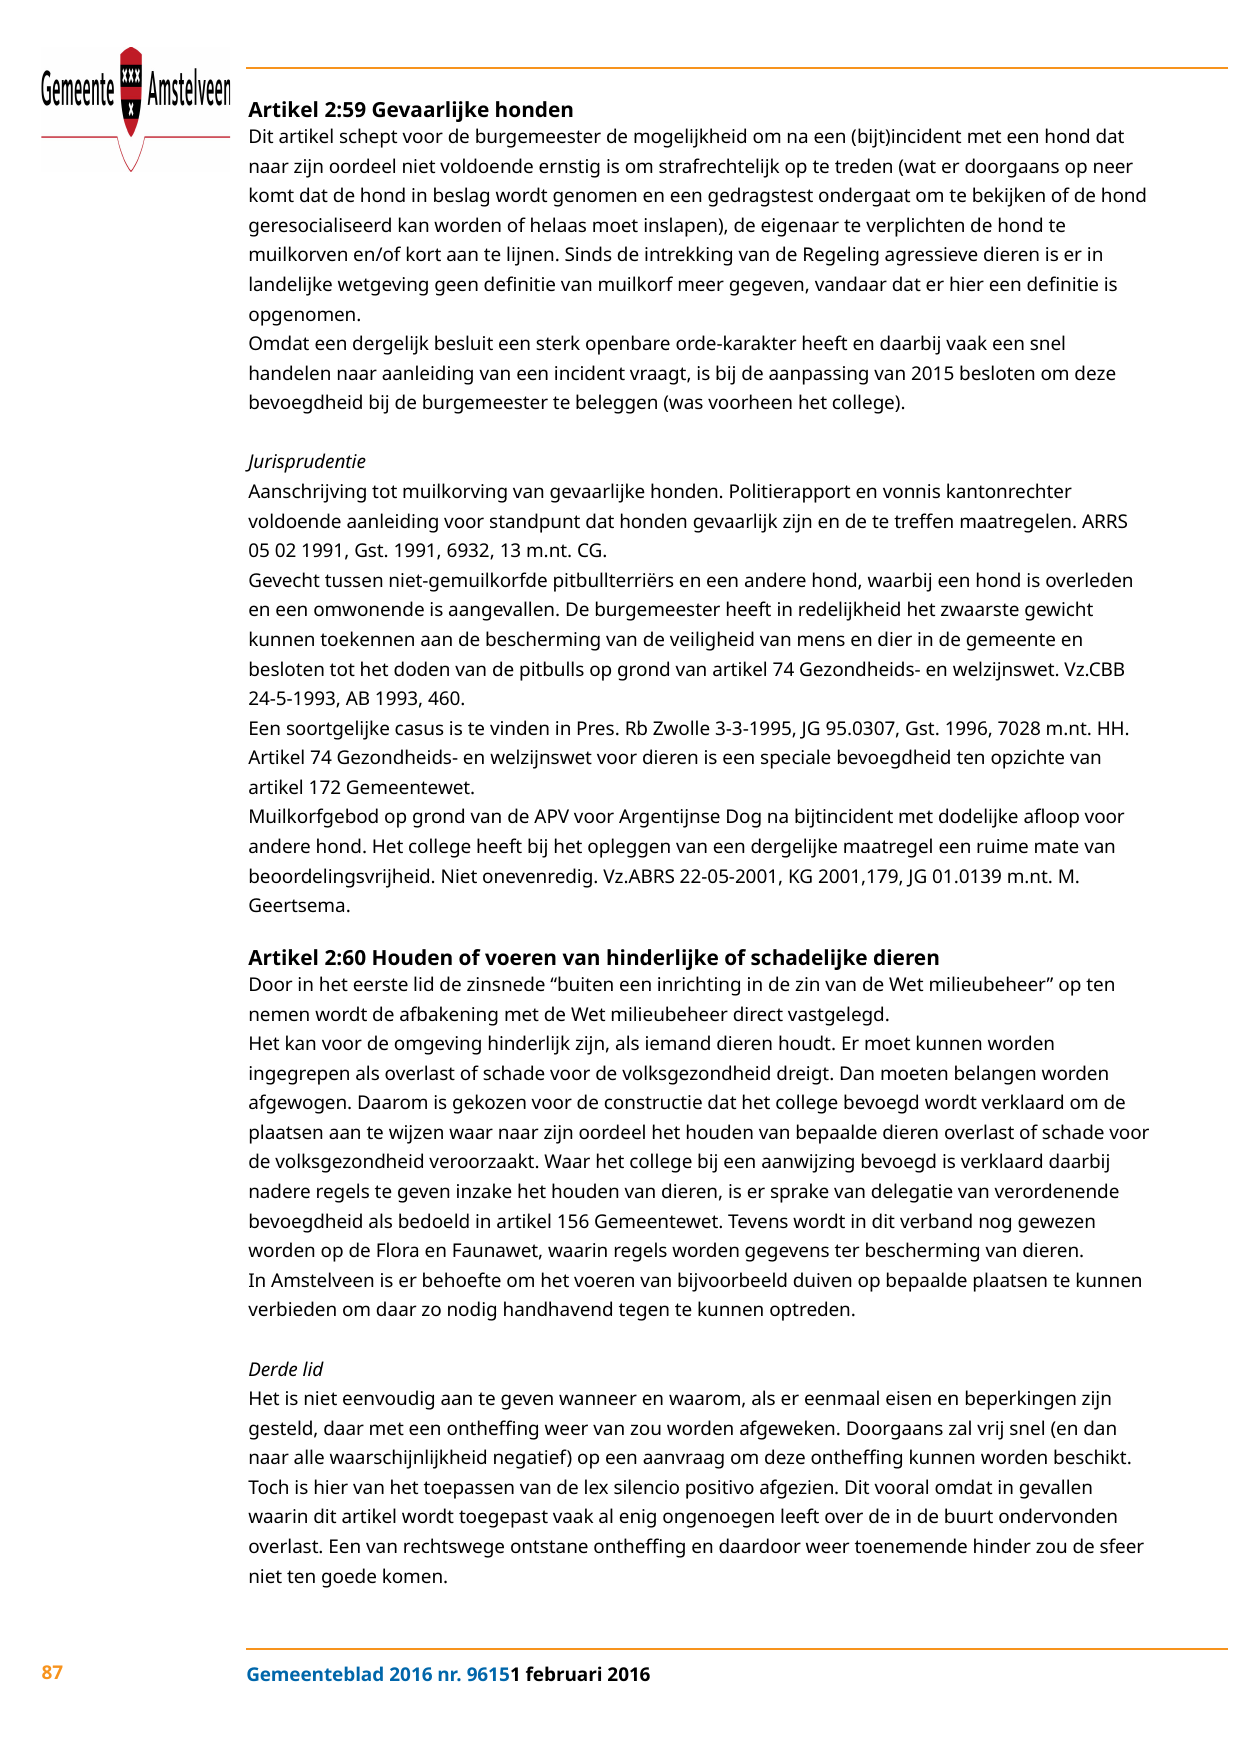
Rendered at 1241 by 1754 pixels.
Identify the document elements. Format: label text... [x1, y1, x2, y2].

text Door in het eerste lid de zinsnede “buiten een inrichting in de zin van de Wet milieubeheer” op ten nemen wordt de afbakening met de Wet milieubeheer direct vastgelegd. [248, 971, 1152, 1027]
text Derde lid [248, 1356, 1152, 1382]
text Muilkorfgebod op grond van de APV voor Argentijnse Dog na bijtincident met dodelijke afloop voor andere hond. Het college heeft bij het opleggen van een dergelijke maatregel een ruime mate van beoordelingsvrijheid. Niet onevenredig. Vz.ABRS 22-05-2001, KG 2001,179, JG 01.0139 m.nt. M. Geertsema. [248, 804, 1152, 918]
text Het kan voor de omgeving hinderlijk zijn, als iemand dieren houdt. Er moet kunnen worden ingegrepen als overlast of schade voor de volksgezondheid dreigt. Dan moeten belangen worden afgewogen. Daarom is gekozen voor de constructie dat het college bevoegd wordt verklaard om de plaatsen aan te wijzen waar naar zijn oordeel het houden van bepaalde dieren overlast of schade voor de volksgezondheid veroorzaakt. Waar het college bij een aanwijzing bevoegd is verklaard daarbij nadere regels te geven inzake het houden van dieren, is er sprake van delegatie van verordenende bevoegdheid als bedoeld in artikel 156 Gemeentewet. Tevens wordt in dit verband nog gewezen worden op de Flora en Faunawet, waarin regels worden gegevens ter bescherming van dieren. [248, 1030, 1152, 1263]
text Dit artikel schept voor de burgemeester de mogelijkheid om na een (bijt)incident met een hond dat naar zijn oordeel niet voldoende ernstig is om strafrechtelijk op te treden (wat er doorgaans op neer komt dat de hond in beslag wordt genomen en een gedragstest ondergaat om te bekijken of de hond geresocialiseerd kan worden of helaas moet inslapen), de eigenaar te verplichten de hond te muilkorven en/of kort aan te lijnen. Sinds de intrekking van de Regeling agressieve dieren is er in landelijke wetgeving geen definitie van muilkorf meer gegeven, vandaar dat er hier een definitie is opgenomen. [248, 123, 1152, 326]
text Aanschrijving tot muilkorving van gevaarlijke honden. Politierapport en vonnis kantonrechter voldoende aanleiding voor standpunt dat honden gevaarlijk zijn en de te treffen maatregelen. ARRS 05 02 1991, Gst. 1991, 6932, 13 m.nt. CG. [248, 478, 1152, 563]
text In Amstelveen is er behoefte om het voeren van bijvoorbeeld duiven op bepaalde plaatsen te kunnen verbieden om daar zo nodig handhavend tegen te kunnen optreden. [248, 1267, 1152, 1322]
text Jurisprudentie [248, 449, 1152, 474]
picture [41, 47, 231, 172]
text Een soortgelijke casus is te vinden in Pres. Rb Zwolle 3-3-1995, JG 95.0307, Gst. 1996, 7028 m.nt. HH. Artikel 74 Gezondheids- en welzijnswet voor dieren is een speciale bevoegdheid ten opzichte van artikel 172 Gemeentewet. [248, 715, 1152, 800]
text Omdat een dergelijk besluit een sterk openbare orde-karakter heeft en daarbij vaak een snel handelen naar aanleiding van een incident vraagt, is bij de aanpassing van 2015 besloten om deze bevoegdheid bij de burgemeester te beleggen (was voorheen het college). [248, 330, 1152, 415]
text Artikel 2:60 Houden of voeren van hinderlijke of schadelijke dieren [248, 943, 1152, 971]
text Artikel 2:59 Gevaarlijke honden [248, 95, 1152, 123]
text Gevecht tussen niet-gemuilkorfde pitbullterriërs en een andere hond, waarbij een hond is overleden en een omwonende is aangevallen. De burgemeester heeft in redelijkheid het zwaarste gewicht kunnen toekennen aan de bescherming van de veiligheid van mens en dier in de gemeente en besloten tot het doden van de pitbulls op grond van artikel 74 Gezondheids- en welzijnswet. Vz.CBB 24-5-1993, AB 1993, 460. [248, 567, 1152, 711]
text Het is niet eenvoudig aan te geven wanneer en waarom, als er eenmaal eisen en beperkingen zijn gesteld, daar met een ontheffing weer van zou worden afgeweken. Doorgaans zal vrij snel (en dan naar alle waarschijnlijkheid negatief) op een aanvraag om deze ontheffing kunnen worden beschikt. Toch is hier van het toepassen van de lex silencio positivo afgezien. Dit vooral omdat in gevallen waarin dit artikel wordt toegepast vaak al enig ongenoegen leeft over de in de buurt ondervonden overlast. Een van rechtswege ontstane ontheffing en daardoor weer toenemende hinder zou de sfeer niet ten goede komen. [248, 1385, 1152, 1589]
